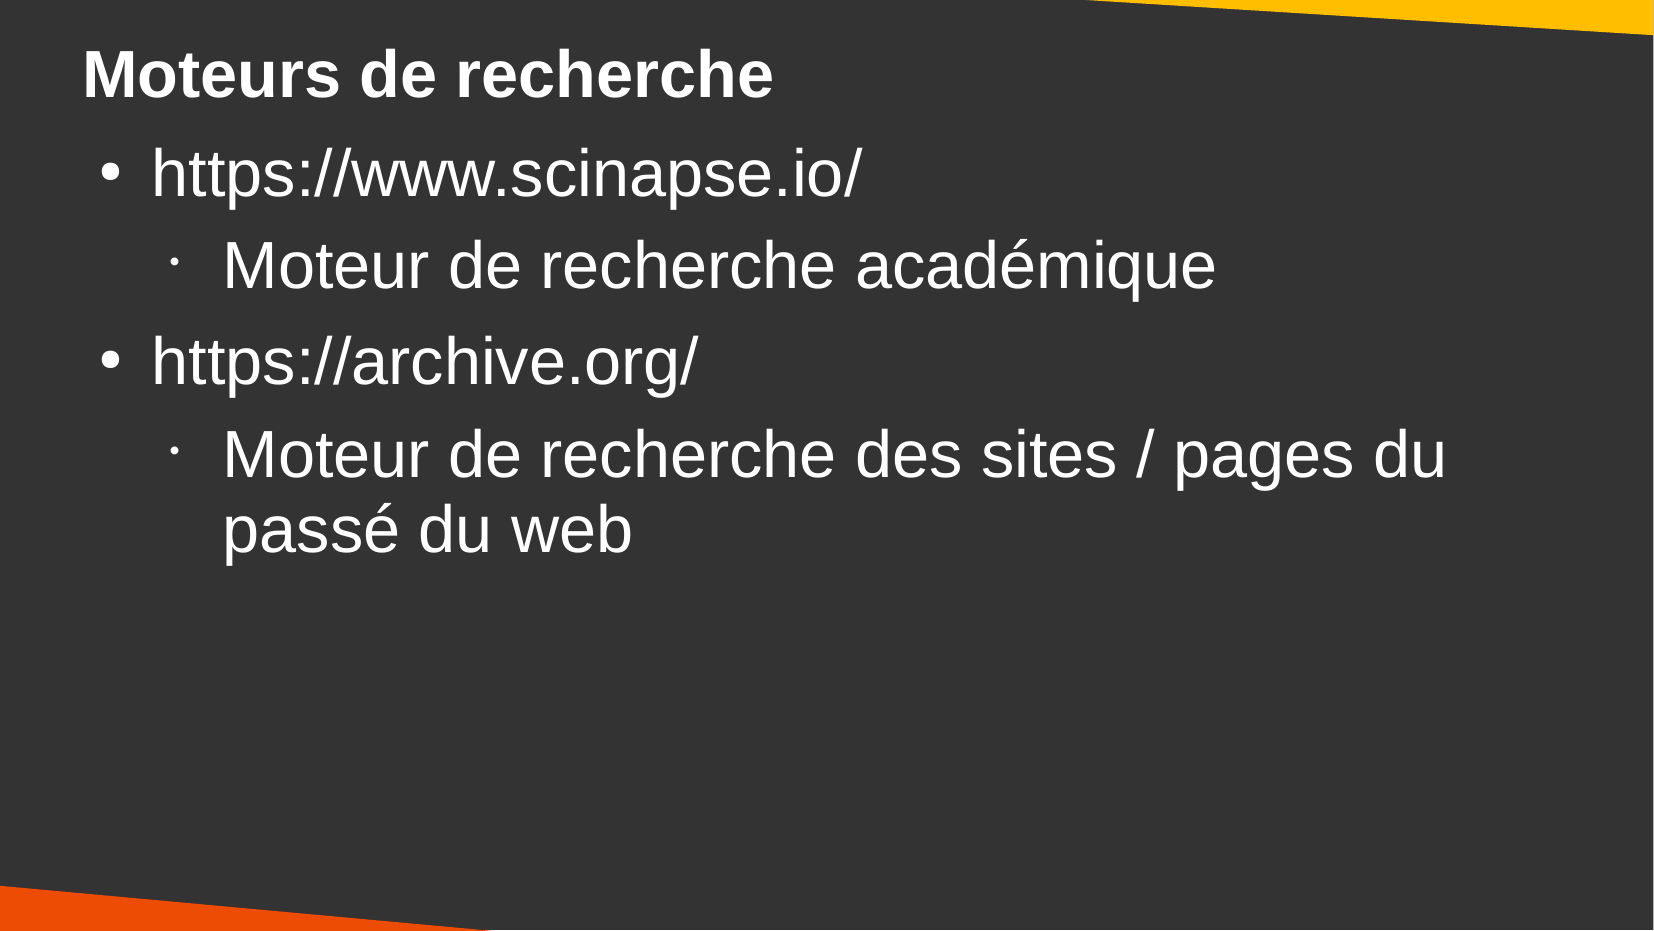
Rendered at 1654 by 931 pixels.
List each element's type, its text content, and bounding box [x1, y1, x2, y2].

list https://www.scinapse.io/ Moteur de recherche académique https://archive.org/ Moteur de recherche des sites / pages du passé du web [80, 135, 1560, 762]
text_box [1085, 0, 1654, 36]
text_box [0, 885, 494, 931]
title Moteurs de recherche [82, 37, 1571, 122]
